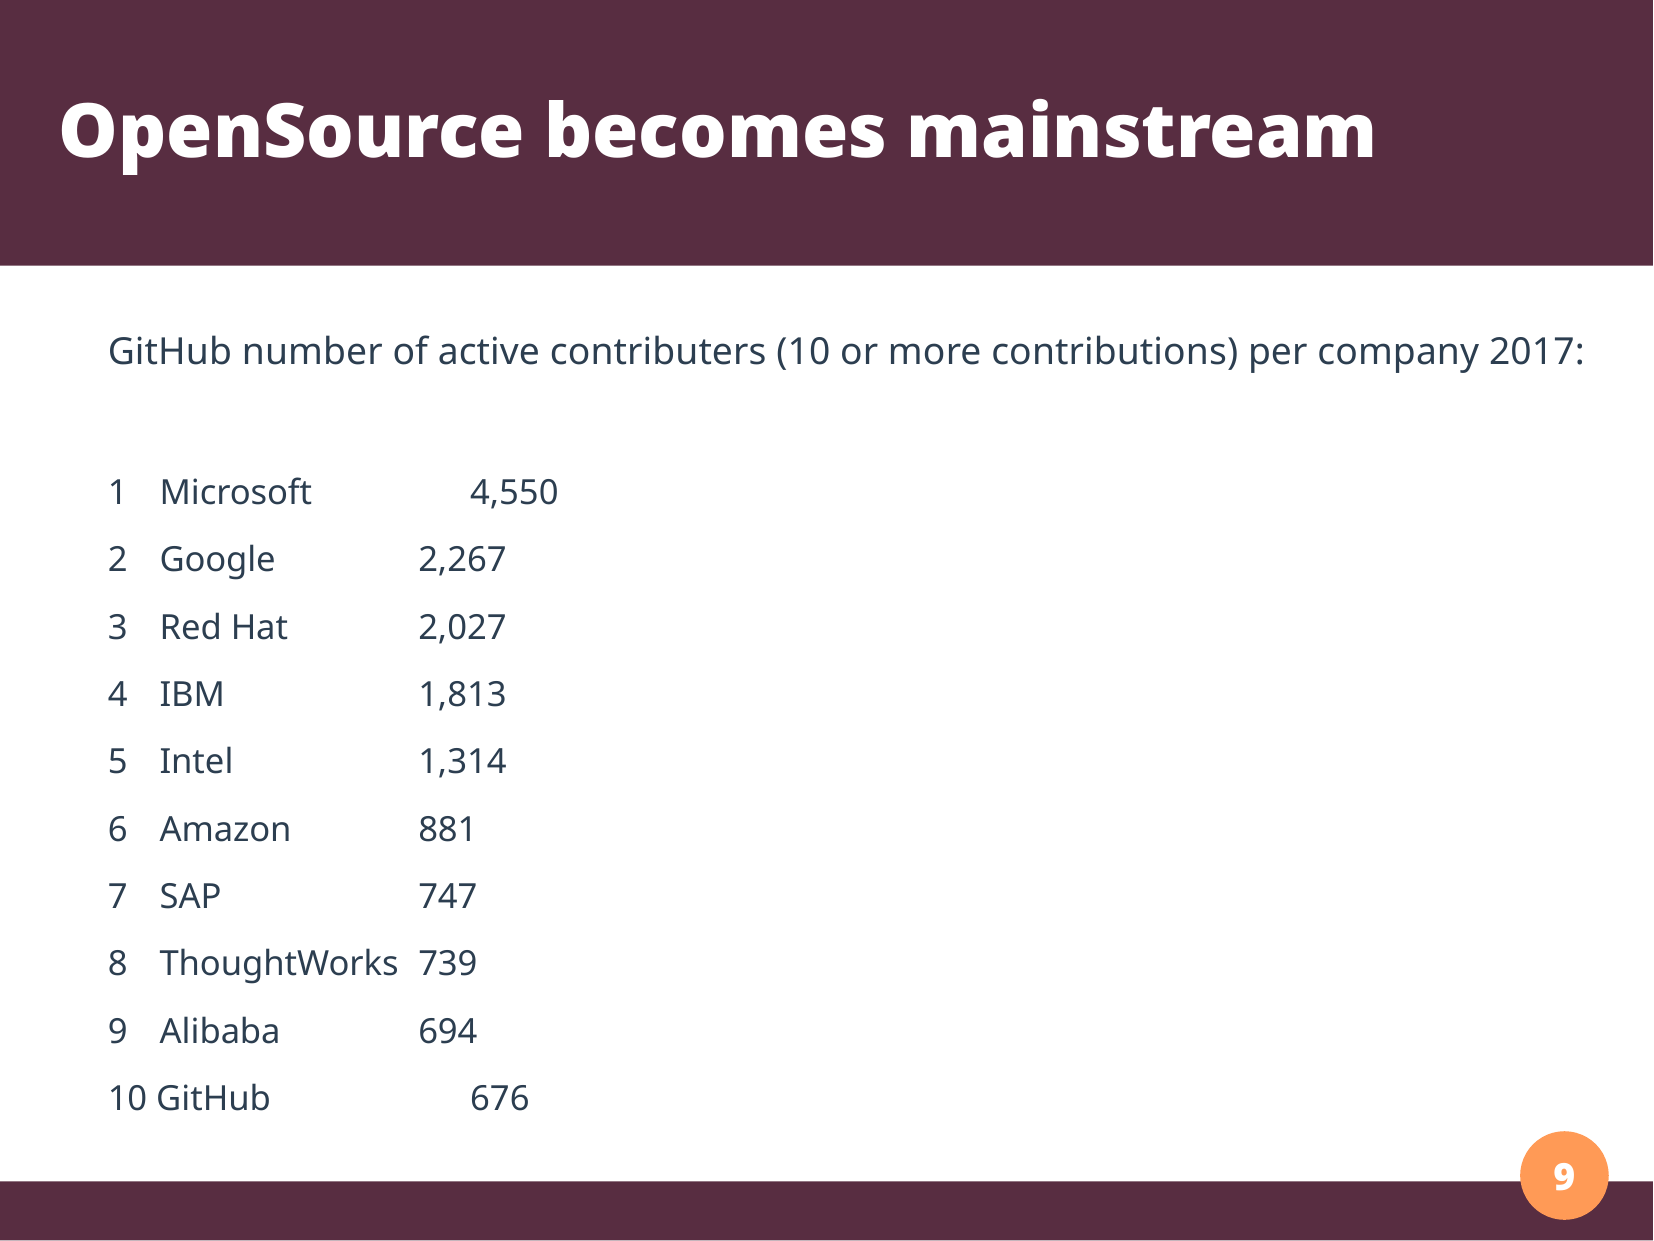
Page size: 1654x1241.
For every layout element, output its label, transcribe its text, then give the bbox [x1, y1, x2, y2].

title OpenSource becomes mainstream [58, 49, 1594, 207]
list GitHub number of active contributers (10 or more contributions) per company 2017: 1 Microsoft 4,550 2 Google 2,267 3 Red Hat 2,027 4 IBM 1,813 5 Intel 1,314 6 Amazon 881 7 SAP 747 8 ThoughtWorks 739 9 Alibaba 694 10 GitHub 676 [58, 324, 1594, 1152]
